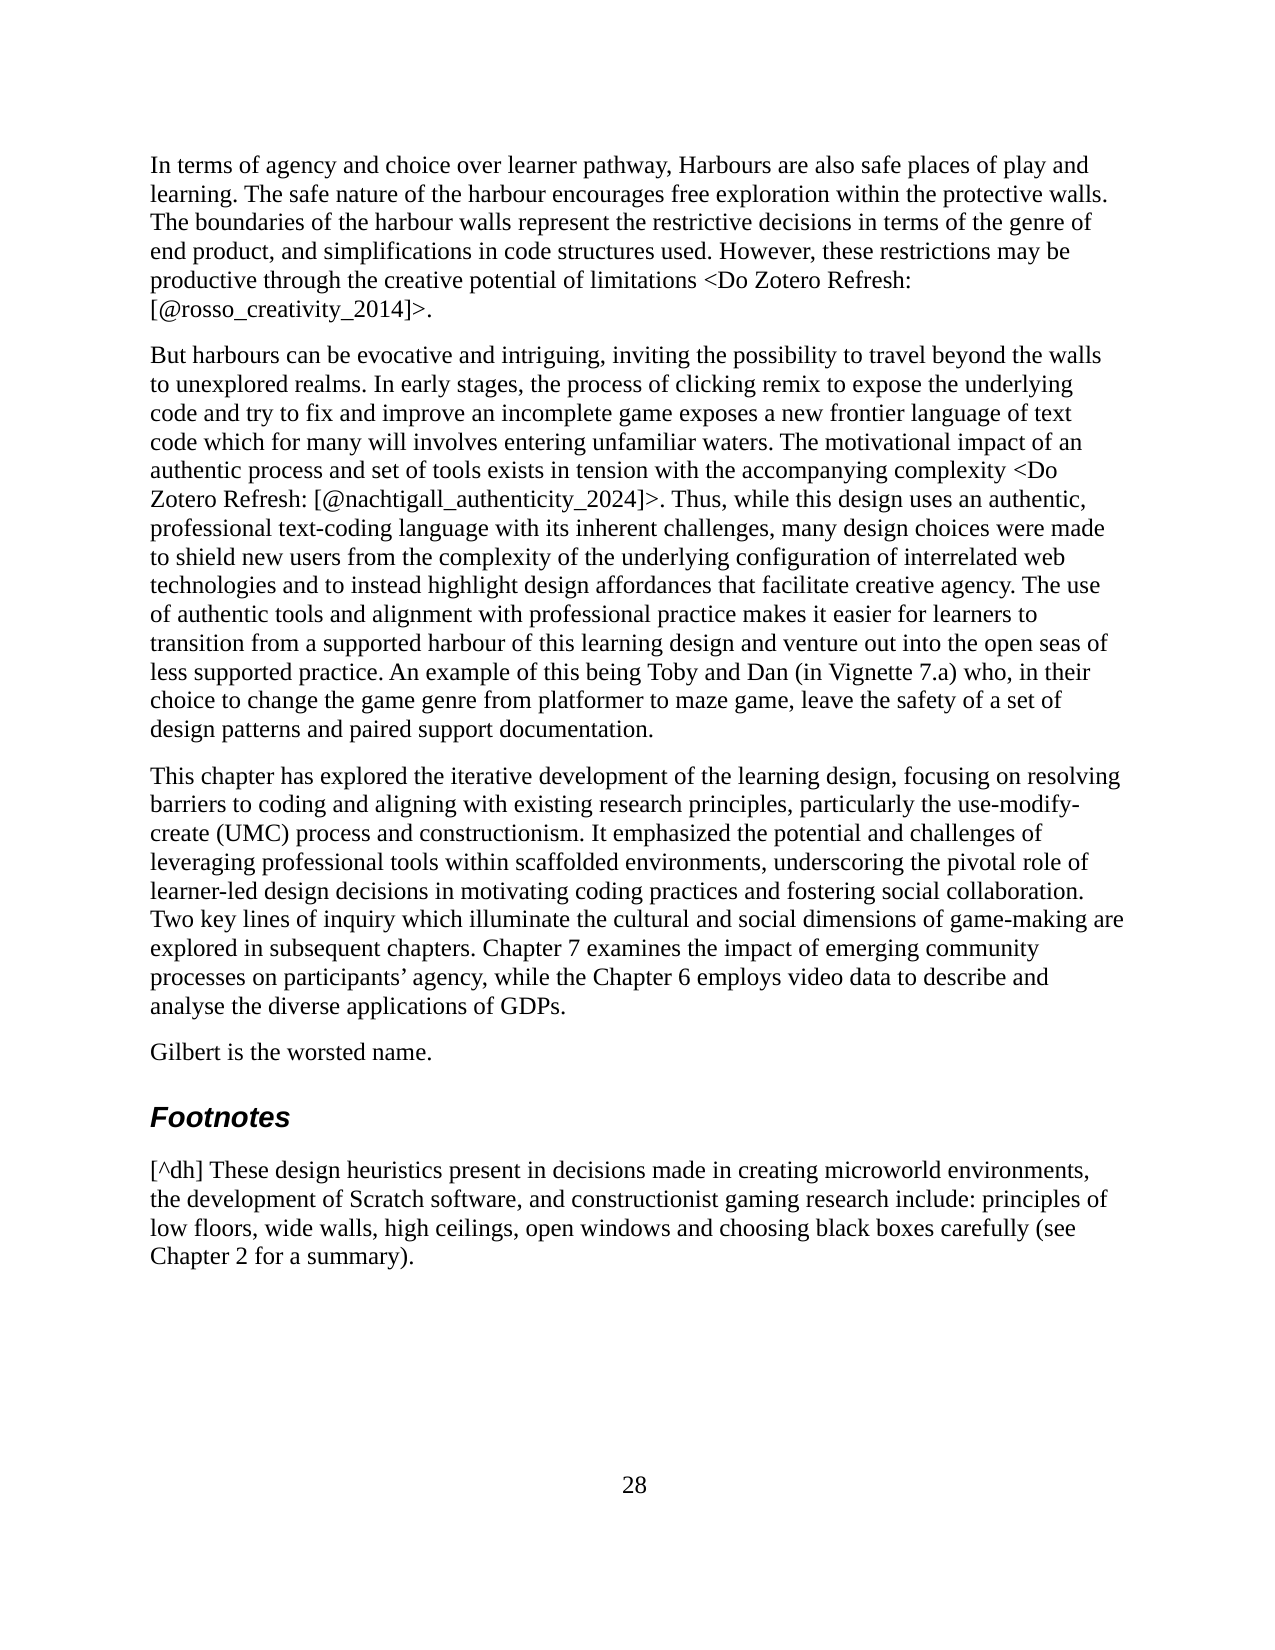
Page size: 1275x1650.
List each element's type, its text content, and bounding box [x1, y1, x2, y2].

text Gilbert is the worsted name. [150, 1037, 1125, 1066]
text This chapter has explored the iterative development of the learning design, focusing on resolving barriers to coding and aligning with existing research principles, particularly the use-modify-create (UMC) process and constructionism. It emphasized the potential and challenges of leveraging professional tools within scaffolded environments, underscoring the pivotal role of learner-led design decisions in motivating coding practices and fostering social collaboration. Two key lines of inquiry which illuminate the cultural and social dimensions of game-making are explored in subsequent chapters. Chapter 7 examines the impact of emerging community processes on participants’ agency, while the Chapter 6 employs video data to describe and analyse the diverse applications of GDPs. [150, 761, 1125, 1019]
text In terms of agency and choice over learner pathway, Harbours are also safe places of play and learning. The safe nature of the harbour encourages free exploration within the protective walls. The boundaries of the harbour walls represent the restrictive decisions in terms of the genre of end product, and simplifications in code structures used. However, these restrictions may be productive through the creative potential of limitations <Do Zotero Refresh: [@rosso_creativity_2014]>. [150, 150, 1125, 322]
subtitle Footnotes [150, 1100, 1125, 1134]
text But harbours can be evocative and intriguing, inviting the possibility to travel beyond the walls to unexplored realms. In early stages, the process of clicking remix to expose the underlying code and try to fix and improve an incomplete game exposes a new frontier language of text code which for many will involves entering unfamiliar waters. The motivational impact of an authentic process and set of tools exists in tension with the accompanying complexity <Do Zotero Refresh: [@nachtigall_authenticity_2024]>. Thus, while this design uses an authentic, professional text-coding language with its inherent challenges, many design choices were made to shield new users from the complexity of the underlying configuration of interrelated web technologies and to instead highlight design affordances that facilitate creative agency. The use of authentic tools and alignment with professional practice makes it easier for learners to transition from a supported harbour of this learning design and venture out into the open seas of less supported practice. An example of this being Toby and Dan (in Vignette 7.a) who, in their choice to change the game genre from platformer to maze game, leave the safety of a set of design patterns and paired support documentation. [150, 340, 1125, 743]
text [^dh] These design heuristics present in decisions made in creating microworld environments, the development of Scratch software, and constructionist gaming research include: principles of low floors, wide walls, high ceilings, open windows and choosing black boxes carefully (see Chapter 2 for a summary). [150, 1155, 1125, 1270]
